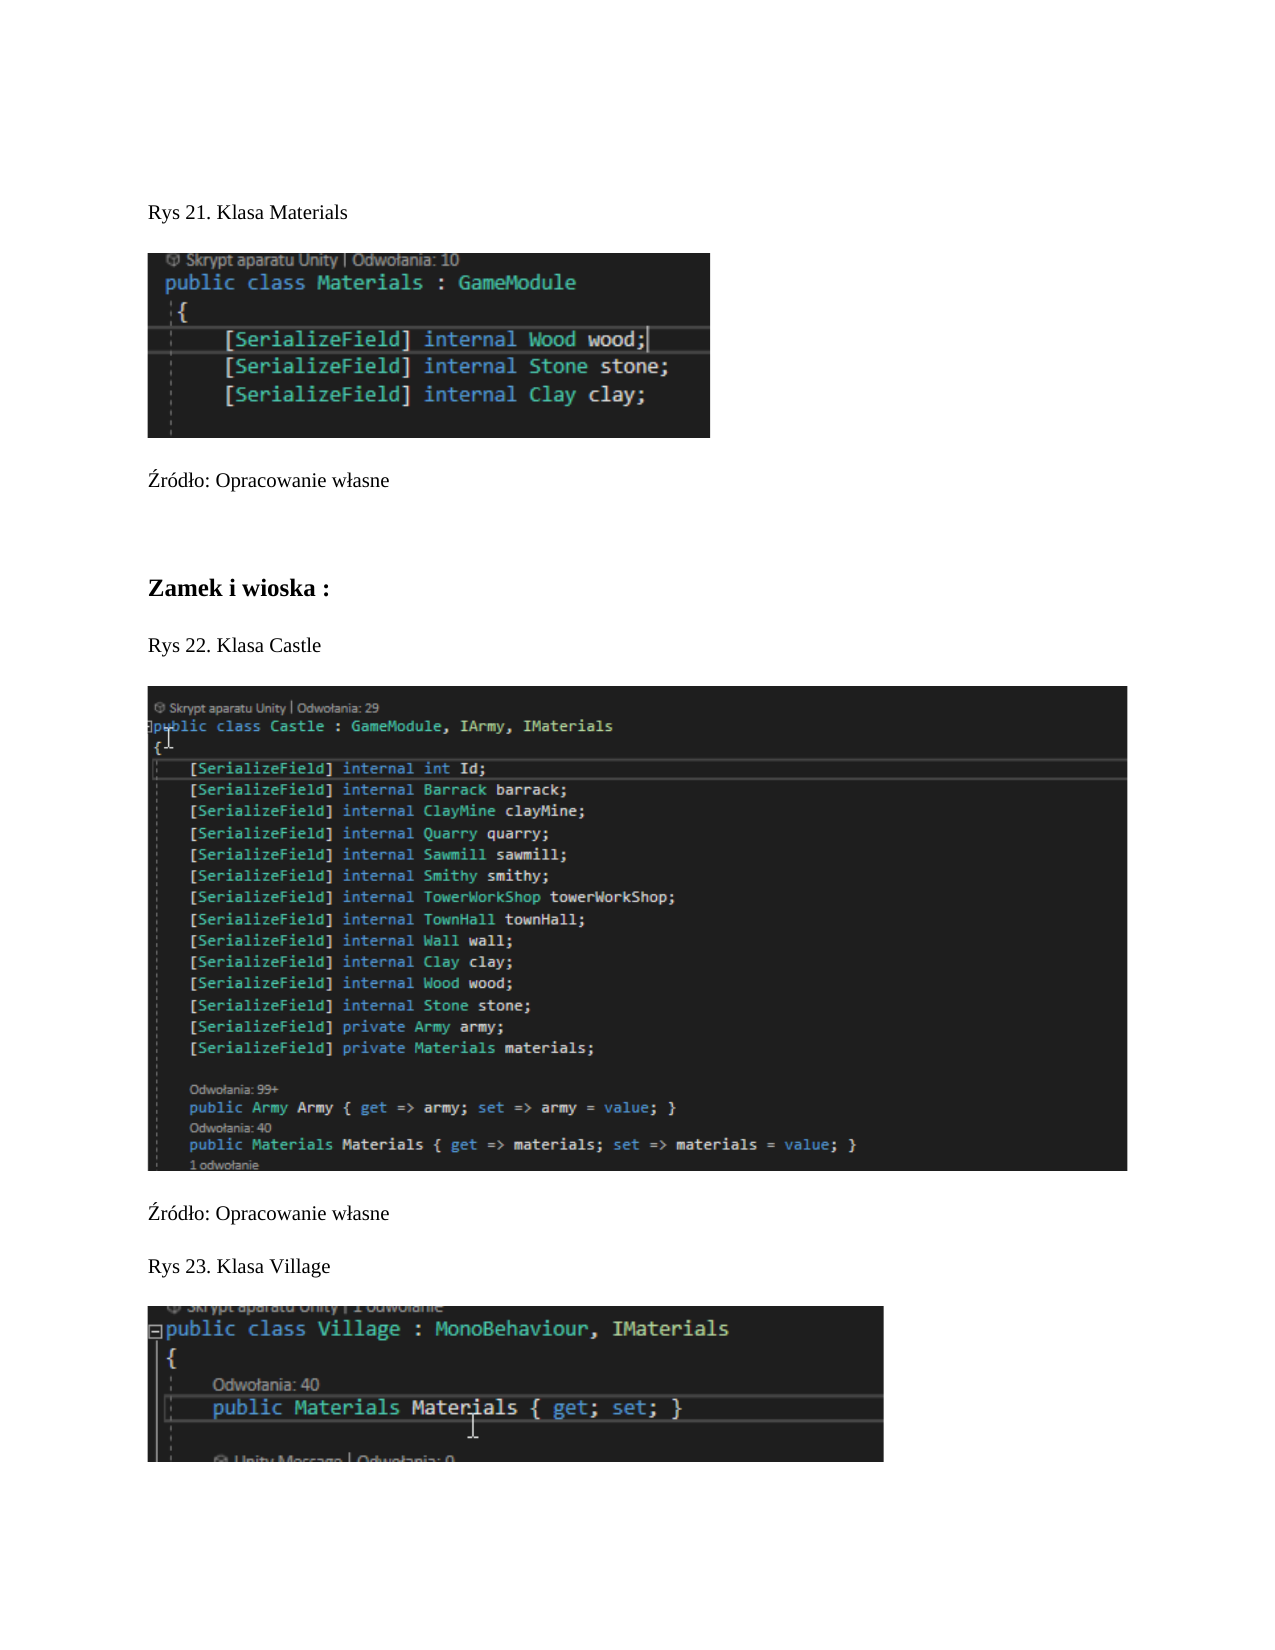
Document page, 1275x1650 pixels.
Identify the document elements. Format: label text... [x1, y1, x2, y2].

text Rys 22. Klasa Castle [148, 633, 1127, 657]
text Źródło: Opracowanie własne [148, 1201, 1127, 1225]
text Rys 21. Klasa Materials [148, 200, 1127, 224]
text Rys 23. Klasa Village [148, 1254, 1127, 1278]
text Zamek i wioska : [148, 573, 1127, 602]
text Źródło: Opracowanie własne [148, 468, 1127, 492]
